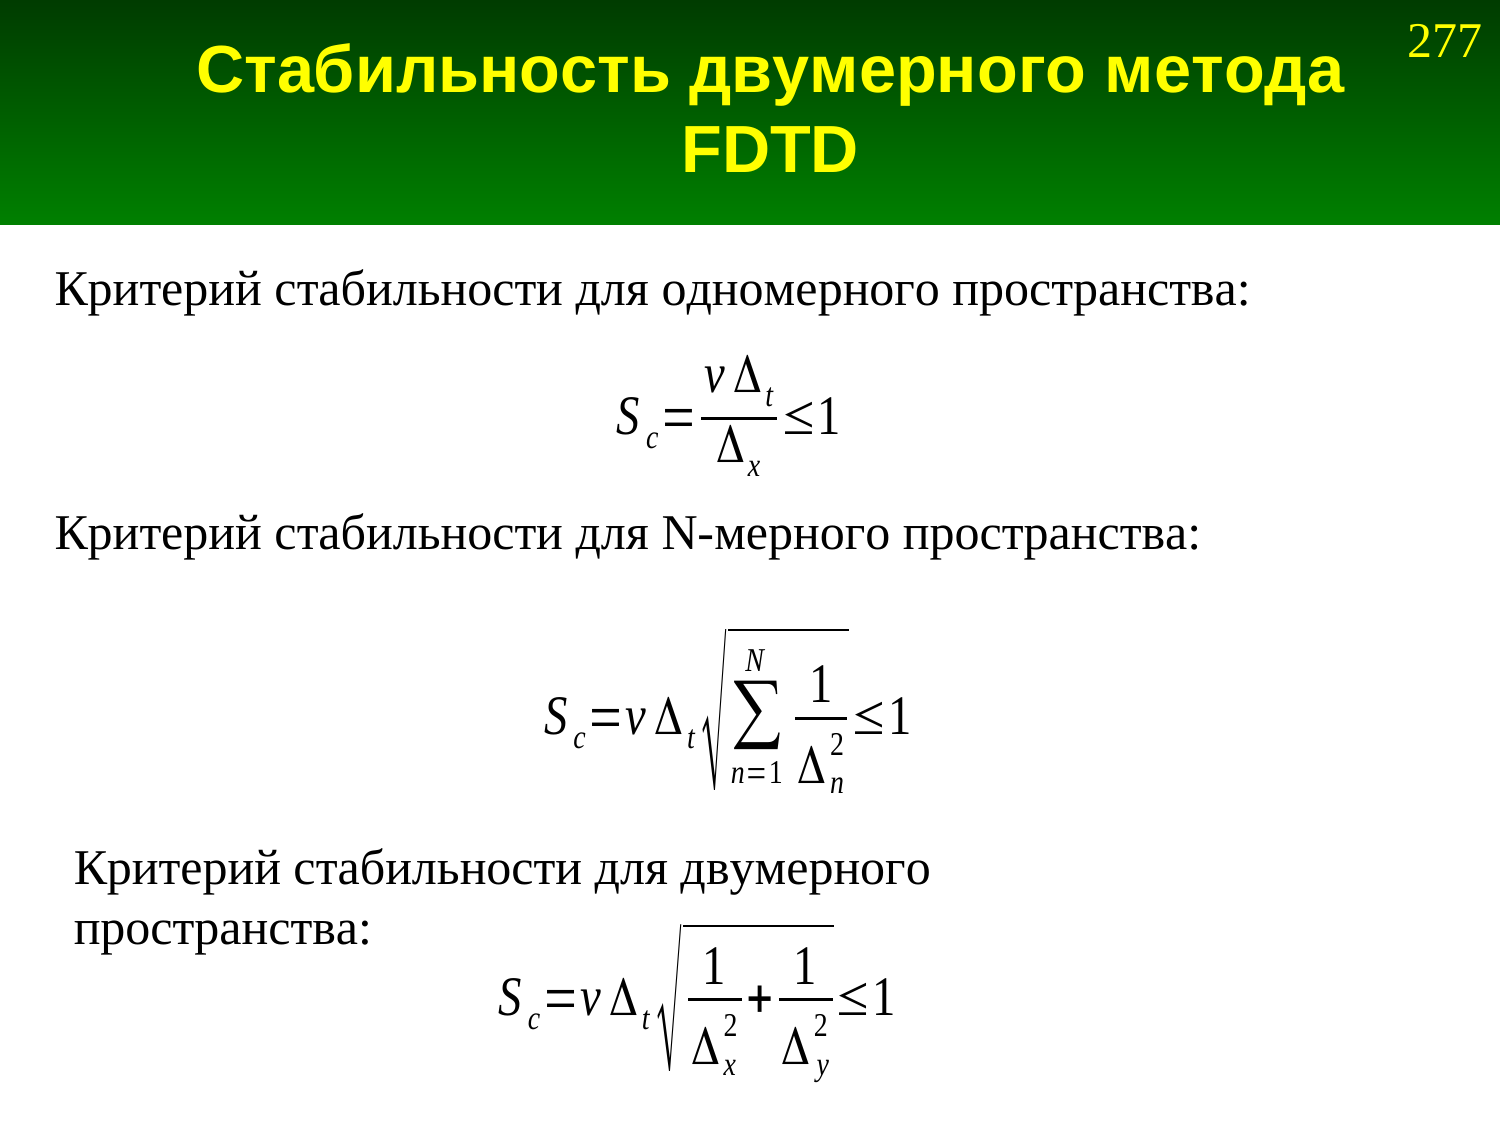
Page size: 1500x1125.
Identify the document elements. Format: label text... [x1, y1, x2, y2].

chart [529, 625, 924, 803]
text_box Критерий стабильности для N-мерного пространства: [39, 492, 1218, 567]
title Стабильность двумерного метода FDTD [100, 7, 1441, 204]
chart [602, 343, 853, 485]
chart [484, 921, 908, 1085]
text_box Критерий стабильности для одномерного пространства: [39, 248, 1267, 323]
text_box Критерий стабильности для двумерного пространства: [59, 826, 1255, 962]
